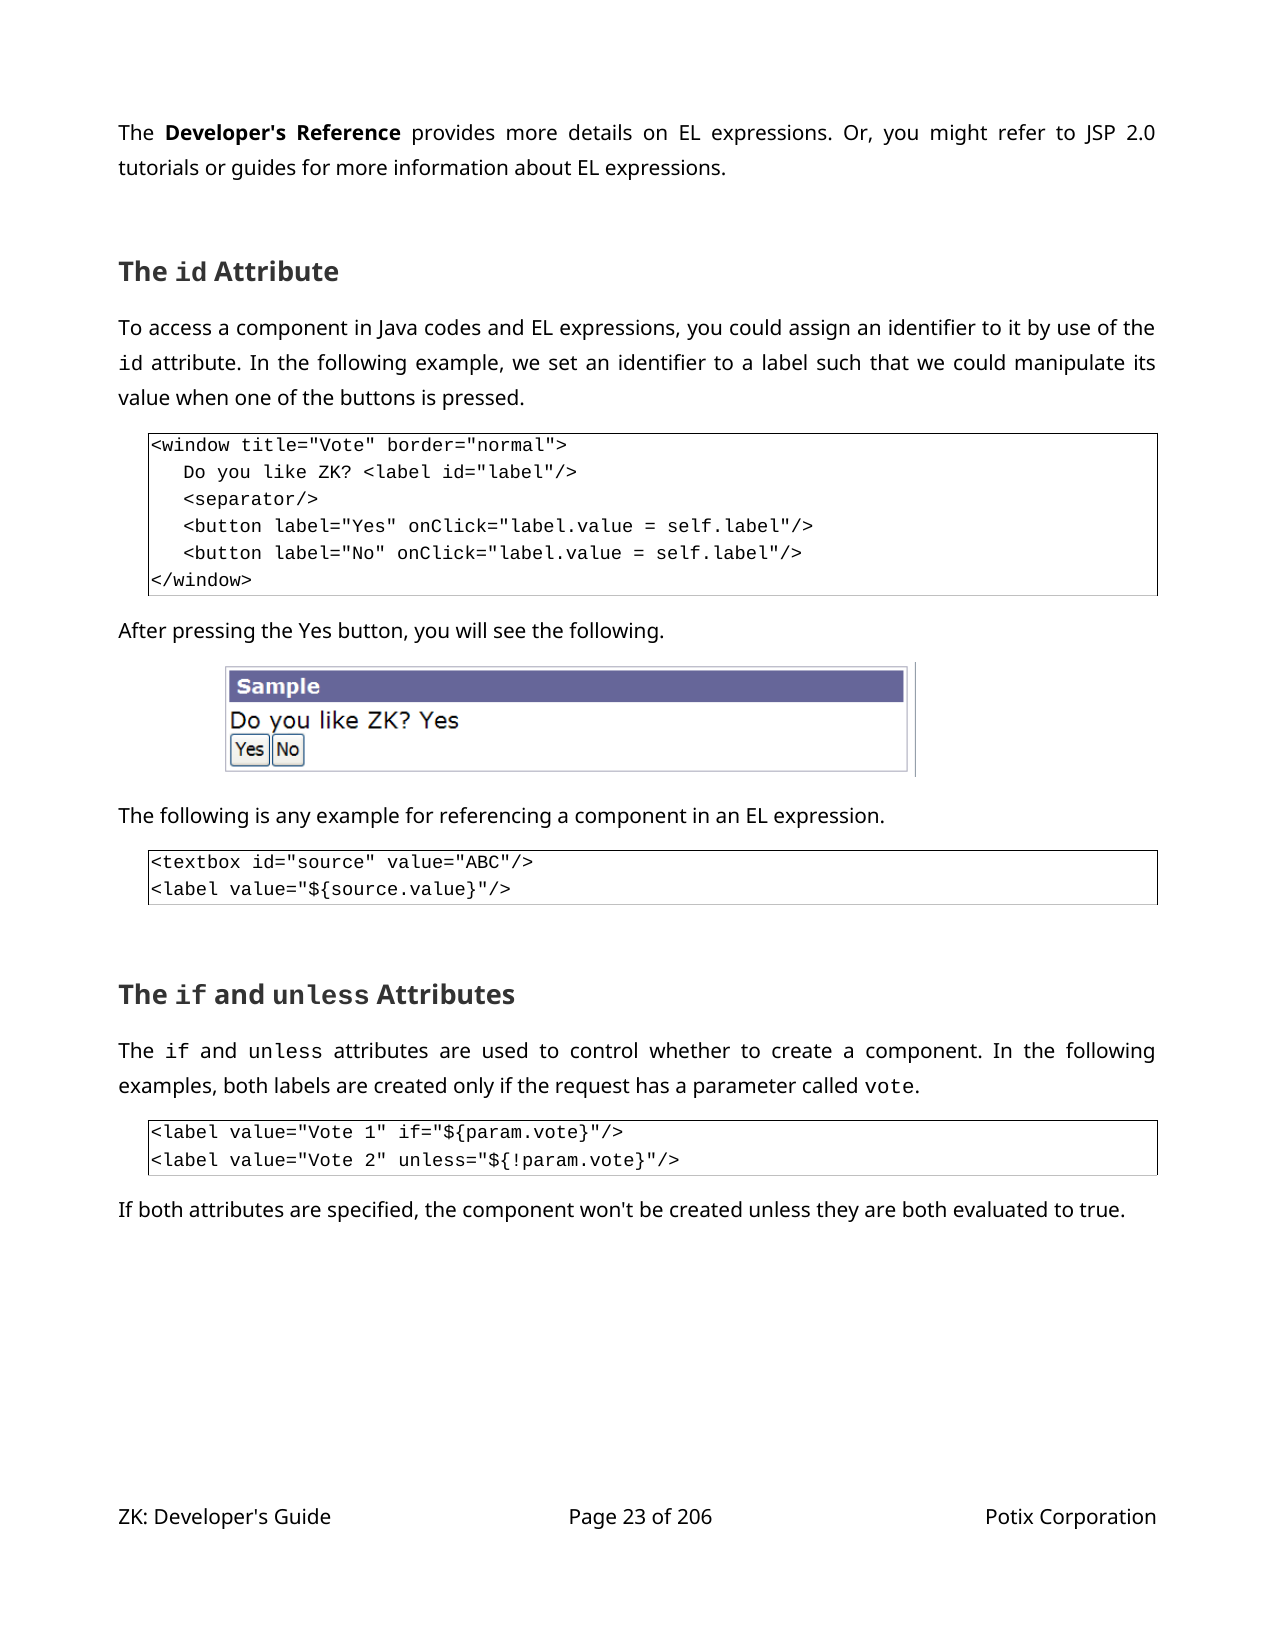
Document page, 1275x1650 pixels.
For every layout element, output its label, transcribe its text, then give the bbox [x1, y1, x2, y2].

text <label value="Vote 1" if="${param.vote}"/> [149, 1121, 1157, 1145]
text After pressing the Yes button, you will see the following. [118, 616, 1157, 644]
text <label value="Vote 2" unless="${!param.vote}"/> [149, 1148, 1157, 1175]
picture [222, 662, 916, 777]
text To access a component in Java codes and EL expressions, you could assign an identifier to it by use of the id attribute. In the following example, we set an identifier to a label such that we could manipulate its value when one of the buttons is pressed. [118, 313, 1157, 412]
text <window title="Vote" border="normal"> [149, 434, 1157, 457]
subtitle The if and unless Attributes [118, 975, 1157, 1012]
text Do you like ZK? <label id="label"/> [149, 459, 1157, 484]
subtitle The id Attribute [118, 252, 1157, 289]
text <label value="${source.value}"/> [149, 877, 1157, 904]
text <textbox id="source" value="ABC"/> [149, 851, 1157, 874]
text The if and unless attributes are used to control whether to create a component. In the following examples, both labels are created only if the request has a parameter called vote. [118, 1036, 1157, 1100]
text </window> [149, 568, 1157, 595]
text <button label="Yes" onClick="label.value = self.label"/> [149, 514, 1157, 538]
text The Developer's Reference provides more details on EL expressions. Or, you might refer to JSP 2.0 tutorials or guides for more information about EL expressions. [118, 118, 1157, 182]
text <button label="No" onClick="label.value = self.label"/> [149, 541, 1157, 565]
text <separator/> [149, 487, 1157, 511]
text The following is any example for referencing a component in an EL expression. [118, 777, 1157, 829]
text If both attributes are specified, the component won't be created unless they are both evaluated to true. [118, 1196, 1157, 1224]
